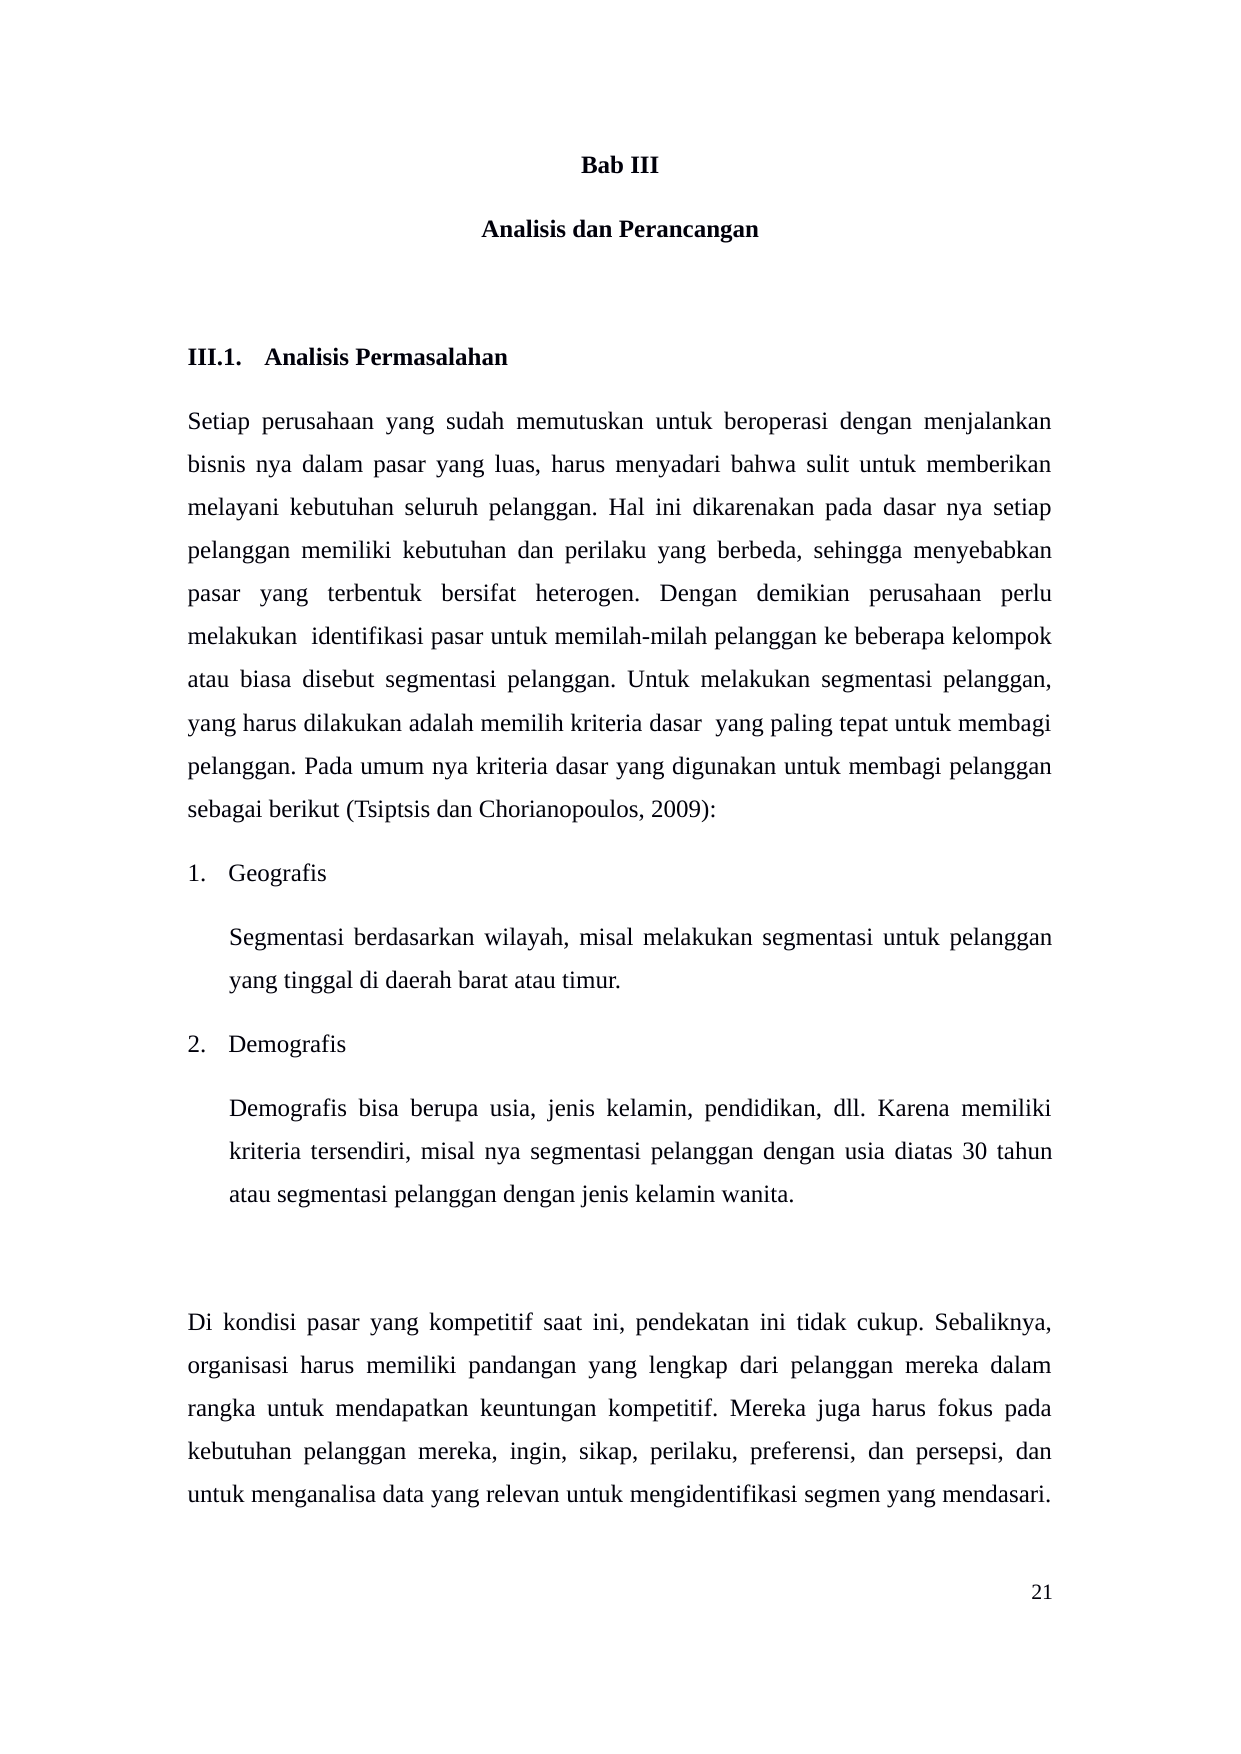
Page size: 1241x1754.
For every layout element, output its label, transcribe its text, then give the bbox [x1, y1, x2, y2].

text Analisis dan Perancangan [187, 214, 1053, 243]
subtitle Analisis Permasalahan [187, 342, 1053, 371]
list Demografis [187, 1029, 1053, 1058]
subtitle Bab III [187, 150, 1053, 179]
text Di kondisi pasar yang kompetitif saat ini, pendekatan ini tidak cukup. Sebaliknya, organisasi harus memiliki pandangan yang lengkap dari pelanggan mereka dalam rangka untuk mendapatkan keuntungan kompetitif. Mereka juga harus fokus pada kebutuhan pelanggan mereka, ingin, sikap, perilaku, preferensi, dan persepsi, dan untuk menganalisa data yang relevan untuk mengidentifikasi segmen yang mendasari. [187, 1307, 1053, 1508]
text Segmentasi berdasarkan wilayah, misal melakukan segmentasi untuk pelanggan yang tinggal di daerah barat atau timur. [229, 922, 1053, 994]
text Demografis bisa berupa usia, jenis kelamin, pendidikan, dll. Karena memiliki kriteria tersendiri, misal nya segmentasi pelanggan dengan usia diatas 30 tahun atau segmentasi pelanggan dengan jenis kelamin wanita. [229, 1093, 1053, 1208]
text Setiap perusahaan yang sudah memutuskan untuk beroperasi dengan menjalankan bisnis nya dalam pasar yang luas, harus menyadari bahwa sulit untuk memberikan melayani kebutuhan seluruh pelanggan. Hal ini dikarenakan pada dasar nya setiap pelanggan memiliki kebutuhan dan perilaku yang berbeda, sehingga menyebabkan pasar yang terbentuk bersifat heterogen. Dengan demikian perusahaan perlu melakukan identifikasi pasar untuk memilah-milah pelanggan ke beberapa kelompok atau biasa disebut segmentasi pelanggan. Untuk melakukan segmentasi pelanggan, yang harus dilakukan adalah memilih kriteria dasar yang paling tepat untuk membagi pelanggan. Pada umum nya kriteria dasar yang digunakan untuk membagi pelanggan sebagai berikut (Tsiptsis dan Chorianopoulos, 2009): [187, 406, 1053, 823]
list Geografis [187, 858, 1053, 887]
